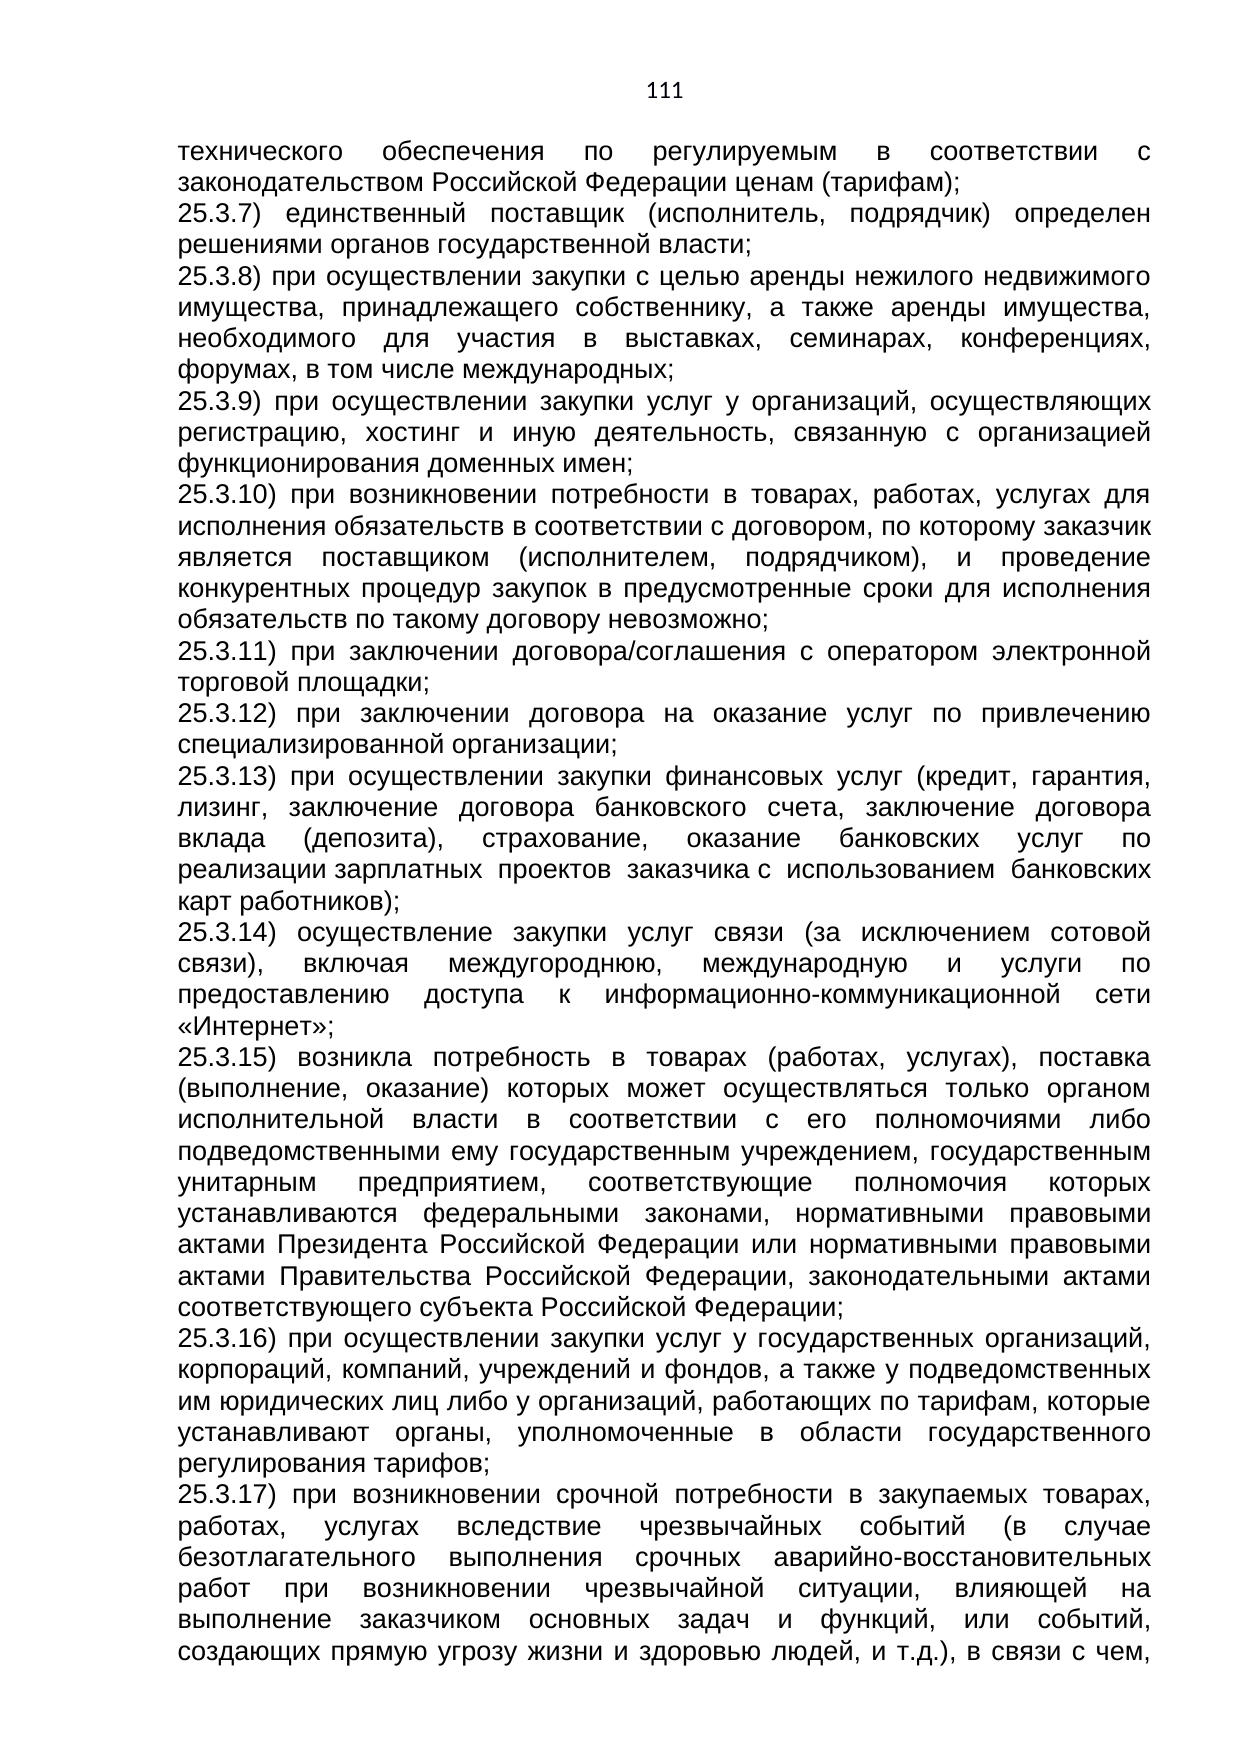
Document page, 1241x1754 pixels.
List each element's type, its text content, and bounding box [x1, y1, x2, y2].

text 25.3.8) при осуществлении закупки с целью аренды нежилого недвижимого имущества, принадлежащего собственнику, а также аренды имущества, необходимого для участия в выставках, семинарах, конференциях, форумах, в том числе международных; [177, 260, 1152, 385]
text технического обеспечения по регулируемым в соответствии с законодательством Российской Федерации ценам (тарифам); [177, 135, 1152, 197]
text 25.3.10) при возникновении потребности в товарах, работах, услугах для исполнения обязательств в соответствии с договором, по которому заказчик является поставщиком (исполнителем, подрядчиком), и проведение конкурентных процедур закупок в предусмотренные сроки для исполнения обязательств по такому договору невозможно; [177, 478, 1152, 635]
text 25.3.12) при заключении договора на оказание услуг по привлечению специализированной организации; [177, 697, 1152, 760]
text 25.3.16) при осуществлении закупки услуг у государственных организаций, корпораций, компаний, учреждений и фондов, а также у подведомственных им юридических лиц либо у организаций, работающих по тарифам, которые устанавливают органы, уполномоченные в области государственного регулирования тарифов; [177, 1322, 1152, 1478]
text 25.3.17) при возникновении срочной потребности в закупаемых товарах, работах, услугах вследствие чрезвычайных событий (в случае безотлагательного выполнения срочных аварийно-восстановительных работ при возникновении чрезвычайной ситуации, влияющей на выполнение заказчиком основных задач и функций, или событий, создающих прямую угрозу жизни и здоровью людей, и т.д.), в связи с чем, [177, 1478, 1152, 1666]
text 25.3.7) единственный поставщик (исполнитель, подрядчик) определен решениями органов государственной власти; [177, 197, 1152, 260]
text 25.3.13) при осуществлении закупки финансовых услуг (кредит, гарантия, лизинг, заключение договора банковского счета, заключение договора вклада (депозита), страхование, оказание банковских услуг по реализации зарплатных проектов заказчика с использованием банковских карт работников); [177, 760, 1152, 916]
text 25.3.11) при заключении договора/соглашения с оператором электронной торговой площадки; [177, 635, 1152, 697]
text 25.3.15) возникла потребность в товарах (работах, услугах), поставка (выполнение, оказание) которых может осуществляться только органом исполнительной власти в соответствии с его полномочиями либо подведомственными ему государственным учреждением, государственным унитарным предприятием, соответствующие полномочия которых устанавливаются федеральными законами, нормативными правовыми актами Президента Российской Федерации или нормативными правовыми актами Правительства Российской Федерации, законодательными актами соответствующего субъекта Российской Федерации; [177, 1041, 1152, 1322]
text 25.3.9) при осуществлении закупки услуг у организаций, осуществляющих регистрацию, хостинг и иную деятельность, связанную с организацией функционирования доменных имен; [177, 385, 1152, 478]
text 25.3.14) осуществление закупки услуг связи (за исключением сотовой связи), включая междугороднюю, международную и услуги по предоставлению доступа к информационно-коммуникационной сети «Интернет»; [177, 916, 1152, 1041]
